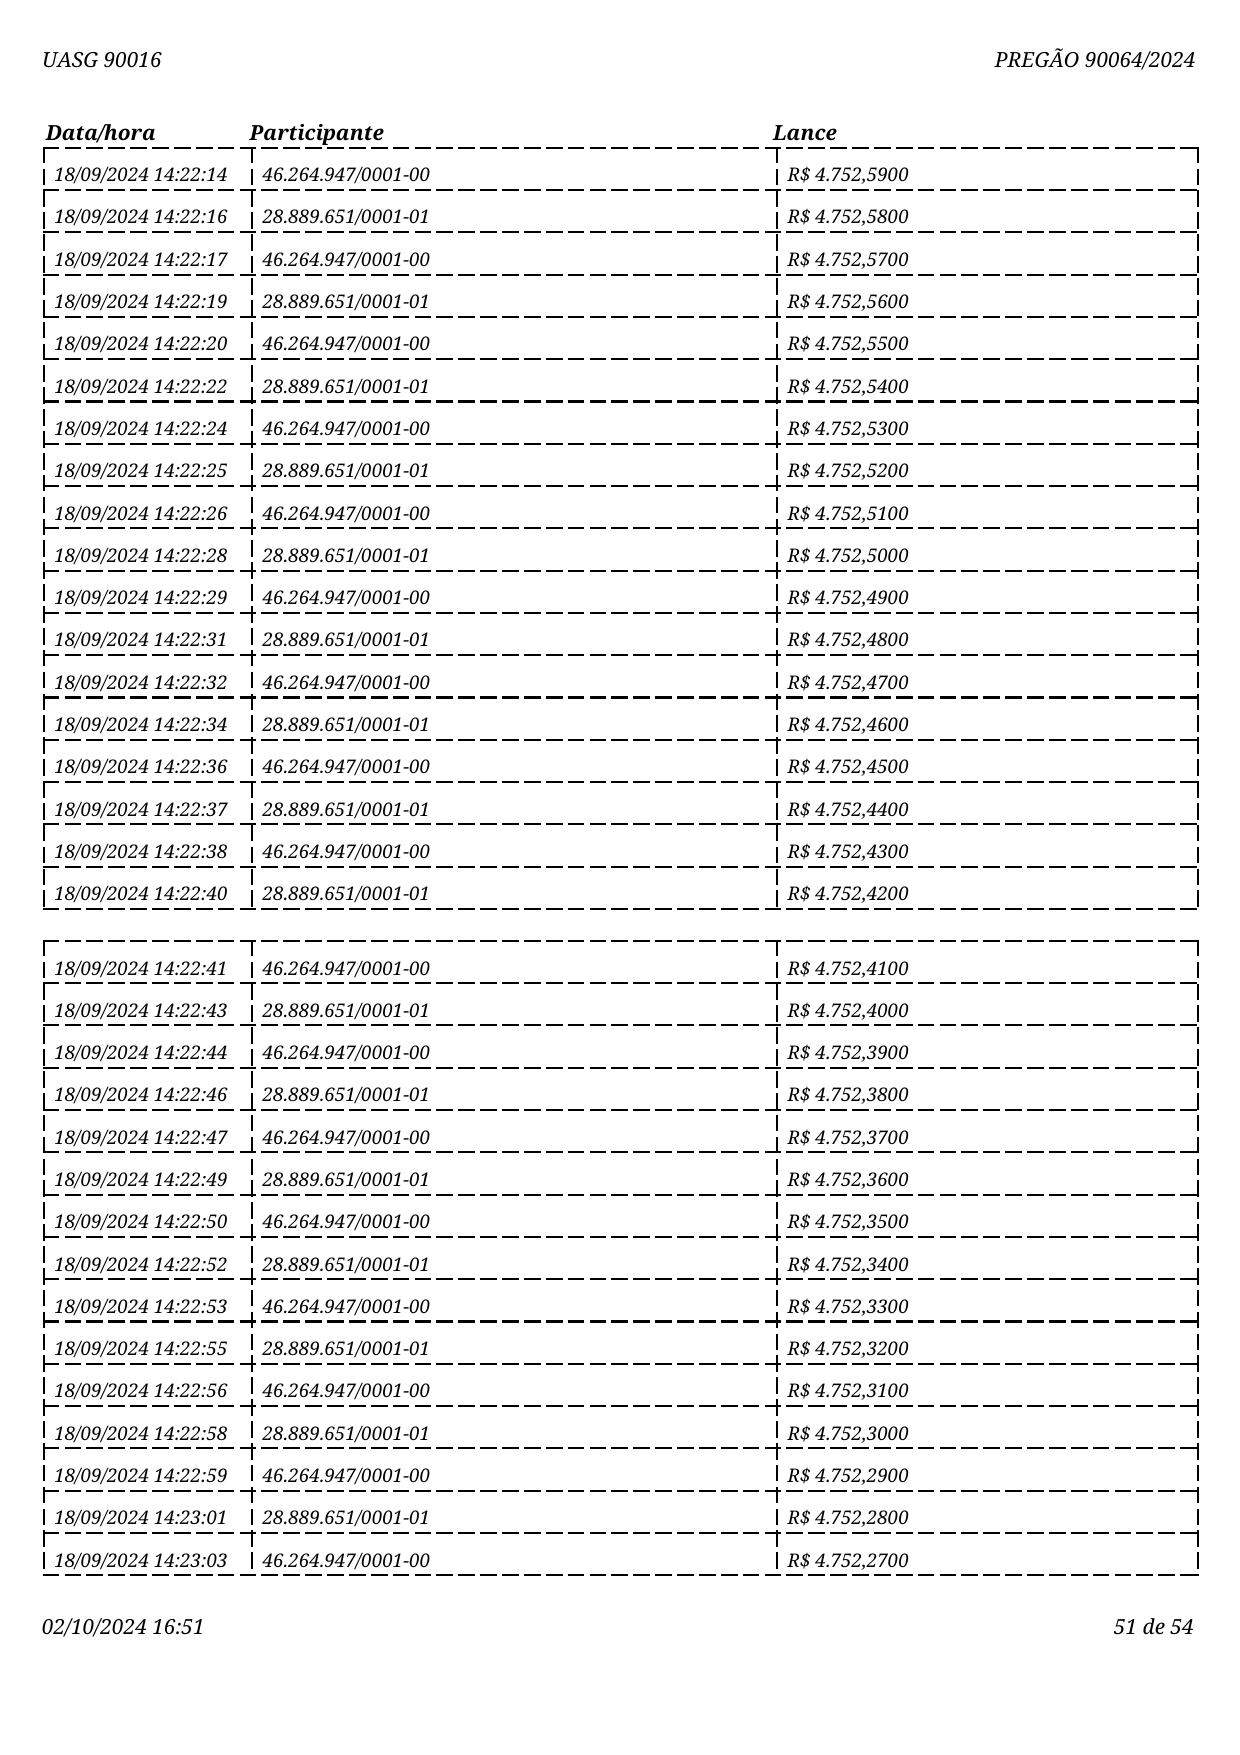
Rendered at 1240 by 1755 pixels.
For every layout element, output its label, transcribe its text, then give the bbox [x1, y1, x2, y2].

table_cell 18/09/2024 14:22:49 [44, 1151, 252, 1193]
table_cell 18/09/2024 14:22:55 [44, 1320, 252, 1363]
table_cell 28.889.651/0001-01 [252, 982, 777, 1024]
table_cell R$ 4.752,4900 [777, 570, 1198, 612]
table_cell R$ 4.752,5300 [777, 400, 1198, 443]
table_cell R$ 4.752,5000 [777, 527, 1198, 569]
table_cell 18/09/2024 14:22:37 [44, 781, 252, 823]
table_cell R$ 4.752,4400 [777, 781, 1198, 823]
table_cell 28.889.651/0001-01 [252, 1320, 777, 1363]
table_cell 18/09/2024 14:22:58 [44, 1405, 252, 1447]
table_cell 46.264.947/0001-00 [252, 231, 777, 273]
table_cell R$ 4.752,4300 [777, 823, 1198, 866]
table_cell 18/09/2024 14:22:59 [44, 1447, 252, 1489]
table_cell 18/09/2024 14:23:03 [44, 1532, 252, 1574]
table_cell 18/09/2024 14:22:26 [44, 485, 252, 527]
table_cell 18/09/2024 14:22:40 [44, 866, 252, 908]
table_cell R$ 4.752,4000 [777, 982, 1198, 1024]
table_cell 18/09/2024 14:22:19 [44, 274, 252, 316]
table_cell 28.889.651/0001-01 [252, 612, 777, 654]
table_cell R$ 4.752,3100 [777, 1363, 1198, 1405]
table_cell R$ 4.752,5100 [777, 485, 1198, 527]
table_cell 28.889.651/0001-01 [252, 866, 777, 908]
table_cell 18/09/2024 14:22:22 [44, 358, 252, 400]
table_cell 46.264.947/0001-00 [252, 1024, 777, 1067]
table_cell 46.264.947/0001-00 [252, 400, 777, 443]
table_cell R$ 4.752,3000 [777, 1405, 1198, 1447]
table_cell R$ 4.752,2800 [777, 1490, 1198, 1532]
table_cell 28.889.651/0001-01 [252, 696, 777, 739]
table_cell 18/09/2024 14:22:24 [44, 400, 252, 443]
table_cell 18/09/2024 14:22:20 [44, 316, 252, 358]
table_cell 18/09/2024 14:22:43 [44, 982, 252, 1024]
table_cell 46.264.947/0001-00 [252, 1363, 777, 1405]
table_cell 18/09/2024 14:22:47 [44, 1109, 252, 1151]
table_cell 18/09/2024 14:22:50 [44, 1194, 252, 1236]
table_cell 18/09/2024 14:23:01 [44, 1490, 252, 1532]
table_cell R$ 4.752,3200 [777, 1320, 1198, 1363]
table_cell R$ 4.752,5900 [777, 147, 1198, 189]
table_cell 18/09/2024 14:22:25 [44, 443, 252, 485]
table_cell R$ 4.752,4600 [777, 696, 1198, 739]
table_cell 28.889.651/0001-01 [252, 1067, 777, 1109]
table_cell 28.889.651/0001-01 [252, 1405, 777, 1447]
table_cell 28.889.651/0001-01 [252, 358, 777, 400]
table_cell R$ 4.752,5400 [777, 358, 1198, 400]
table_cell R$ 4.752,4800 [777, 612, 1198, 654]
table_cell 46.264.947/0001-00 [252, 485, 777, 527]
table_cell R$ 4.752,3800 [777, 1067, 1198, 1109]
table_header R$ 4.752,4100 [777, 940, 1198, 982]
table_cell 18/09/2024 14:22:53 [44, 1278, 252, 1320]
table_cell R$ 4.752,4700 [777, 654, 1198, 696]
table_cell 18/09/2024 14:22:16 [44, 189, 252, 231]
table_cell 18/09/2024 14:22:31 [44, 612, 252, 654]
table_cell 18/09/2024 14:22:36 [44, 739, 252, 781]
table_cell 46.264.947/0001-00 [252, 1532, 777, 1574]
table_cell 46.264.947/0001-00 [252, 1109, 777, 1151]
table_cell 18/09/2024 14:22:32 [44, 654, 252, 696]
table_cell R$ 4.752,3400 [777, 1236, 1198, 1278]
table_cell 18/09/2024 14:22:52 [44, 1236, 252, 1278]
table_cell 18/09/2024 14:22:14 [44, 147, 252, 189]
table_cell 46.264.947/0001-00 [252, 316, 777, 358]
table_cell 46.264.947/0001-00 [252, 570, 777, 612]
table_cell R$ 4.752,4500 [777, 739, 1198, 781]
table_cell R$ 4.752,2700 [777, 1532, 1198, 1574]
table_cell R$ 4.752,5200 [777, 443, 1198, 485]
table_cell 28.889.651/0001-01 [252, 1490, 777, 1532]
table_cell 46.264.947/0001-00 [252, 823, 777, 866]
table_cell 18/09/2024 14:22:28 [44, 527, 252, 569]
table_cell R$ 4.752,5500 [777, 316, 1198, 358]
table_cell R$ 4.752,3700 [777, 1109, 1198, 1151]
table_cell 18/09/2024 14:22:44 [44, 1024, 252, 1067]
table_cell 18/09/2024 14:22:56 [44, 1363, 252, 1405]
table_cell 28.889.651/0001-01 [252, 443, 777, 485]
table_cell 46.264.947/0001-00 [252, 739, 777, 781]
table_cell 28.889.651/0001-01 [252, 1151, 777, 1193]
table_cell R$ 4.752,3600 [777, 1151, 1198, 1193]
table_cell 28.889.651/0001-01 [252, 781, 777, 823]
table_cell R$ 4.752,5600 [777, 274, 1198, 316]
table_cell 18/09/2024 14:22:46 [44, 1067, 252, 1109]
table_cell 18/09/2024 14:22:34 [44, 696, 252, 739]
table_cell 46.264.947/0001-00 [252, 147, 777, 189]
table_cell 28.889.651/0001-01 [252, 274, 777, 316]
table_cell 28.889.651/0001-01 [252, 527, 777, 569]
table_cell R$ 4.752,4200 [777, 866, 1198, 908]
table_cell 18/09/2024 14:22:29 [44, 570, 252, 612]
table_cell 28.889.651/0001-01 [252, 1236, 777, 1278]
table_cell R$ 4.752,3500 [777, 1194, 1198, 1236]
table_cell R$ 4.752,2900 [777, 1447, 1198, 1489]
table_cell 46.264.947/0001-00 [252, 1278, 777, 1320]
table_cell 46.264.947/0001-00 [252, 1447, 777, 1489]
table_cell 46.264.947/0001-00 [252, 654, 777, 696]
table_cell 18/09/2024 14:22:17 [44, 231, 252, 273]
table_header 46.264.947/0001-00 [252, 940, 777, 982]
table_cell 46.264.947/0001-00 [252, 1194, 777, 1236]
table_cell 28.889.651/0001-01 [252, 189, 777, 231]
table_cell R$ 4.752,3300 [777, 1278, 1198, 1320]
table_cell 18/09/2024 14:22:38 [44, 823, 252, 866]
table_cell R$ 4.752,5800 [777, 189, 1198, 231]
table_cell R$ 4.752,3900 [777, 1024, 1198, 1067]
table_header 18/09/2024 14:22:41 [44, 940, 252, 982]
table_cell R$ 4.752,5700 [777, 231, 1198, 273]
